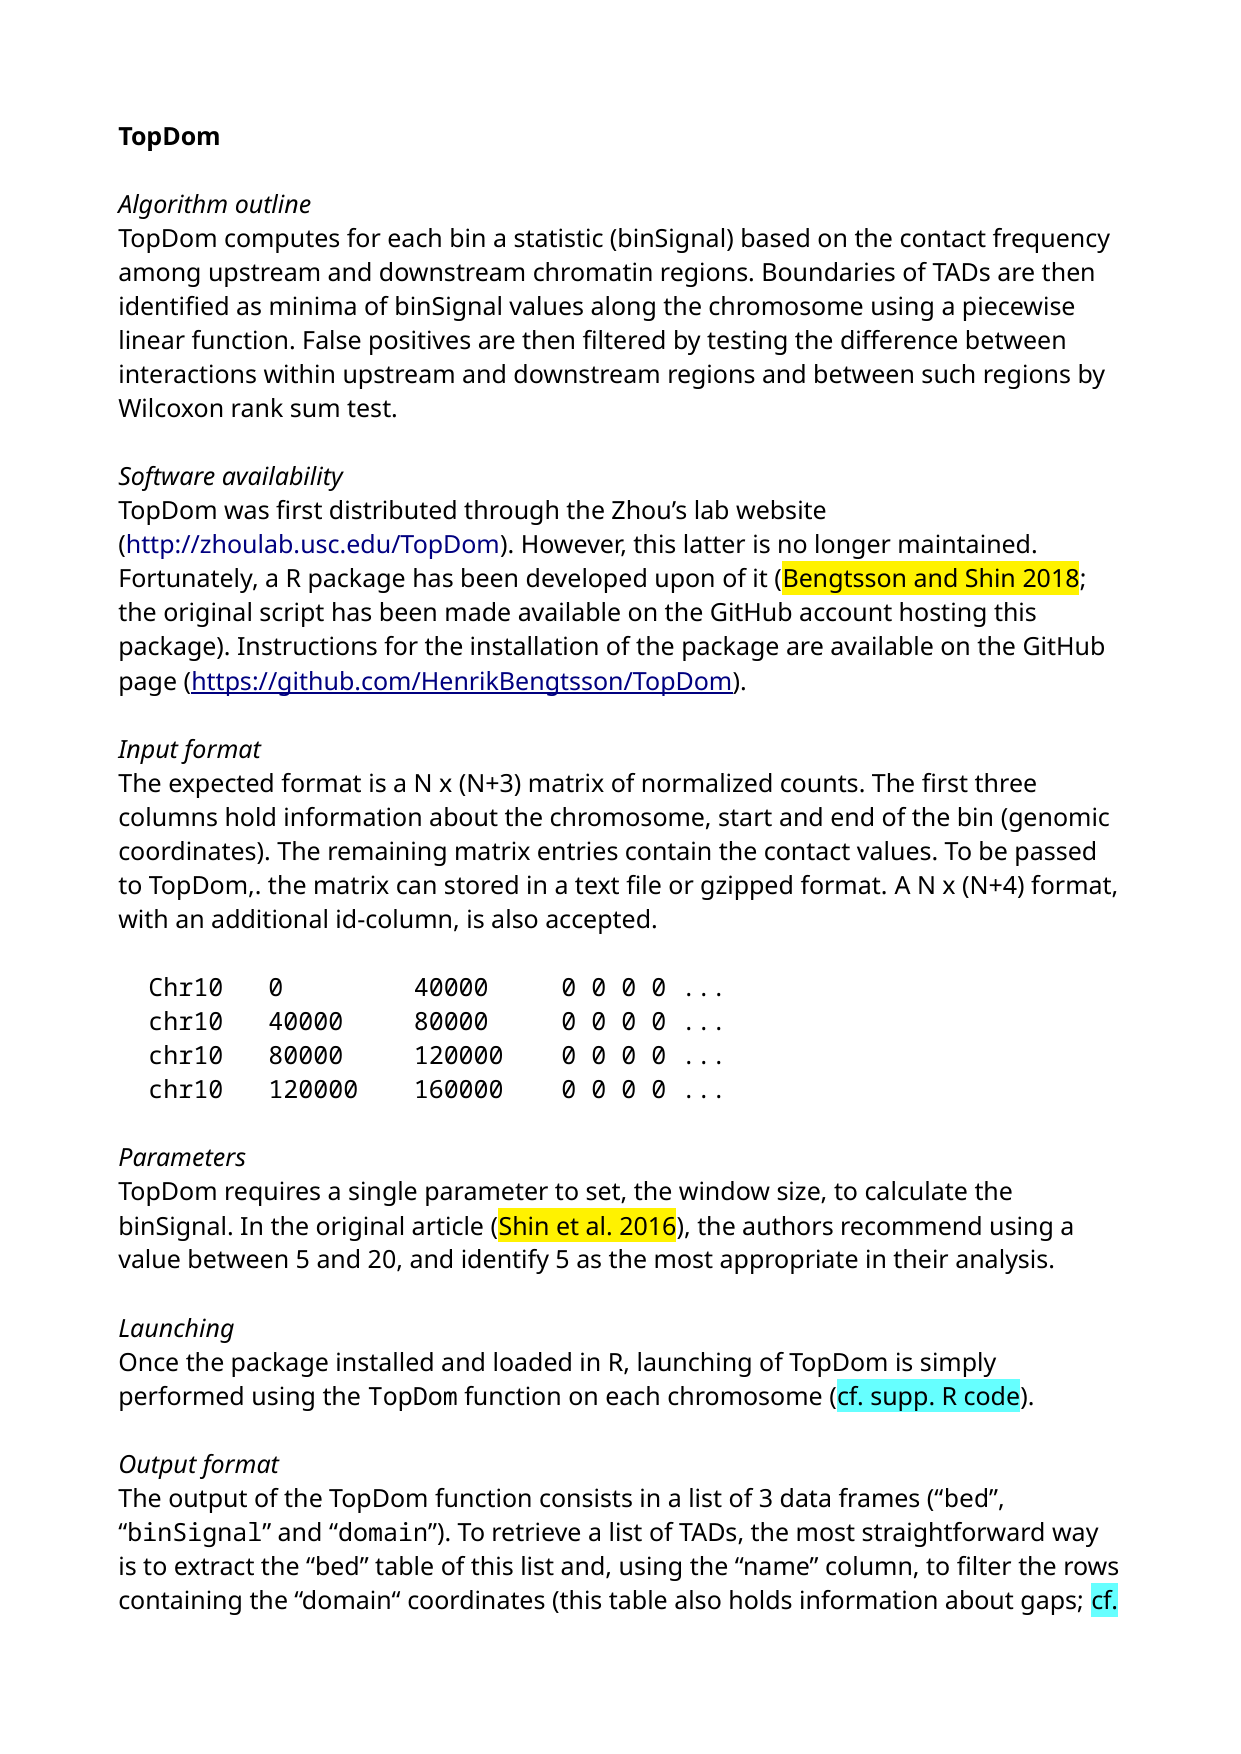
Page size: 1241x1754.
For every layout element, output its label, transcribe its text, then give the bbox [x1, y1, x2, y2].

text The expected format is a N x (N+3) matrix of normalized counts. The first three columns hold information about the chromosome, start and end of the bin (genomic coordinates). The remaining matrix entries contain the contact values. To be passed to TopDom,. the matrix can stored in a text file or gzipped format. A N x (N+4) format, with an additional id-column, is also accepted. [118, 765, 1122, 936]
text TopDom [118, 118, 1122, 152]
text Once the package installed and loaded in R, launching of TopDom is simply performed using the TopDom function on each chromosome (cf. supp. R code). [118, 1344, 1122, 1412]
text Launching [118, 1310, 1122, 1344]
text chr10 40000 80000 0 0 0 0 ... [118, 1004, 1122, 1038]
text chr10 120000 160000 0 0 0 0 ... [118, 1072, 1122, 1106]
text Parameters [118, 1140, 1122, 1174]
text Chr10 0 40000 0 0 0 0 ... [118, 970, 1122, 1004]
text Algorithm outline [118, 186, 1122, 220]
text Input format [118, 731, 1122, 765]
text Software availability [118, 459, 1122, 493]
text TopDom computes for each bin a statistic (binSignal) based on the contact frequency among upstream and downstream chromatin regions. Boundaries of TADs are then identified as minima of binSignal values along the chromosome using a piecewise linear function. False positives are then filtered by testing the difference between interactions within upstream and downstream regions and between such regions by Wilcoxon rank sum test. [118, 220, 1122, 425]
text TopDom was first distributed through the Zhou’s lab website (http://zhoulab.usc.edu/TopDom). However, this latter is no longer maintained. Fortunately, a R package has been developed upon of it (Bengtsson and Shin 2018; the original script has been made available on the GitHub account hosting this package). Instructions for the installation of the package are available on the GitHub page (https://github.com/HenrikBengtsson/TopDom). [118, 493, 1122, 697]
text TopDom requires a single parameter to set, the window size, to calculate the binSignal. In the original article (Shin et al. 2016), the authors recommend using a value between 5 and 20, and identify 5 as the most appropriate in their analysis. [118, 1174, 1122, 1276]
text chr10 80000 120000 0 0 0 0 ... [118, 1038, 1122, 1072]
text Output format [118, 1447, 1122, 1481]
text The output of the TopDom function consists in a list of 3 data frames (“bed”, “binSignal” and “domain”). To retrieve a list of TADs, the most straightforward way is to extract the “bed” table of this list and, using the “name” column, to filter the rows containing the “domain“ coordinates (this table also holds information about gaps; cf. [118, 1481, 1122, 1617]
